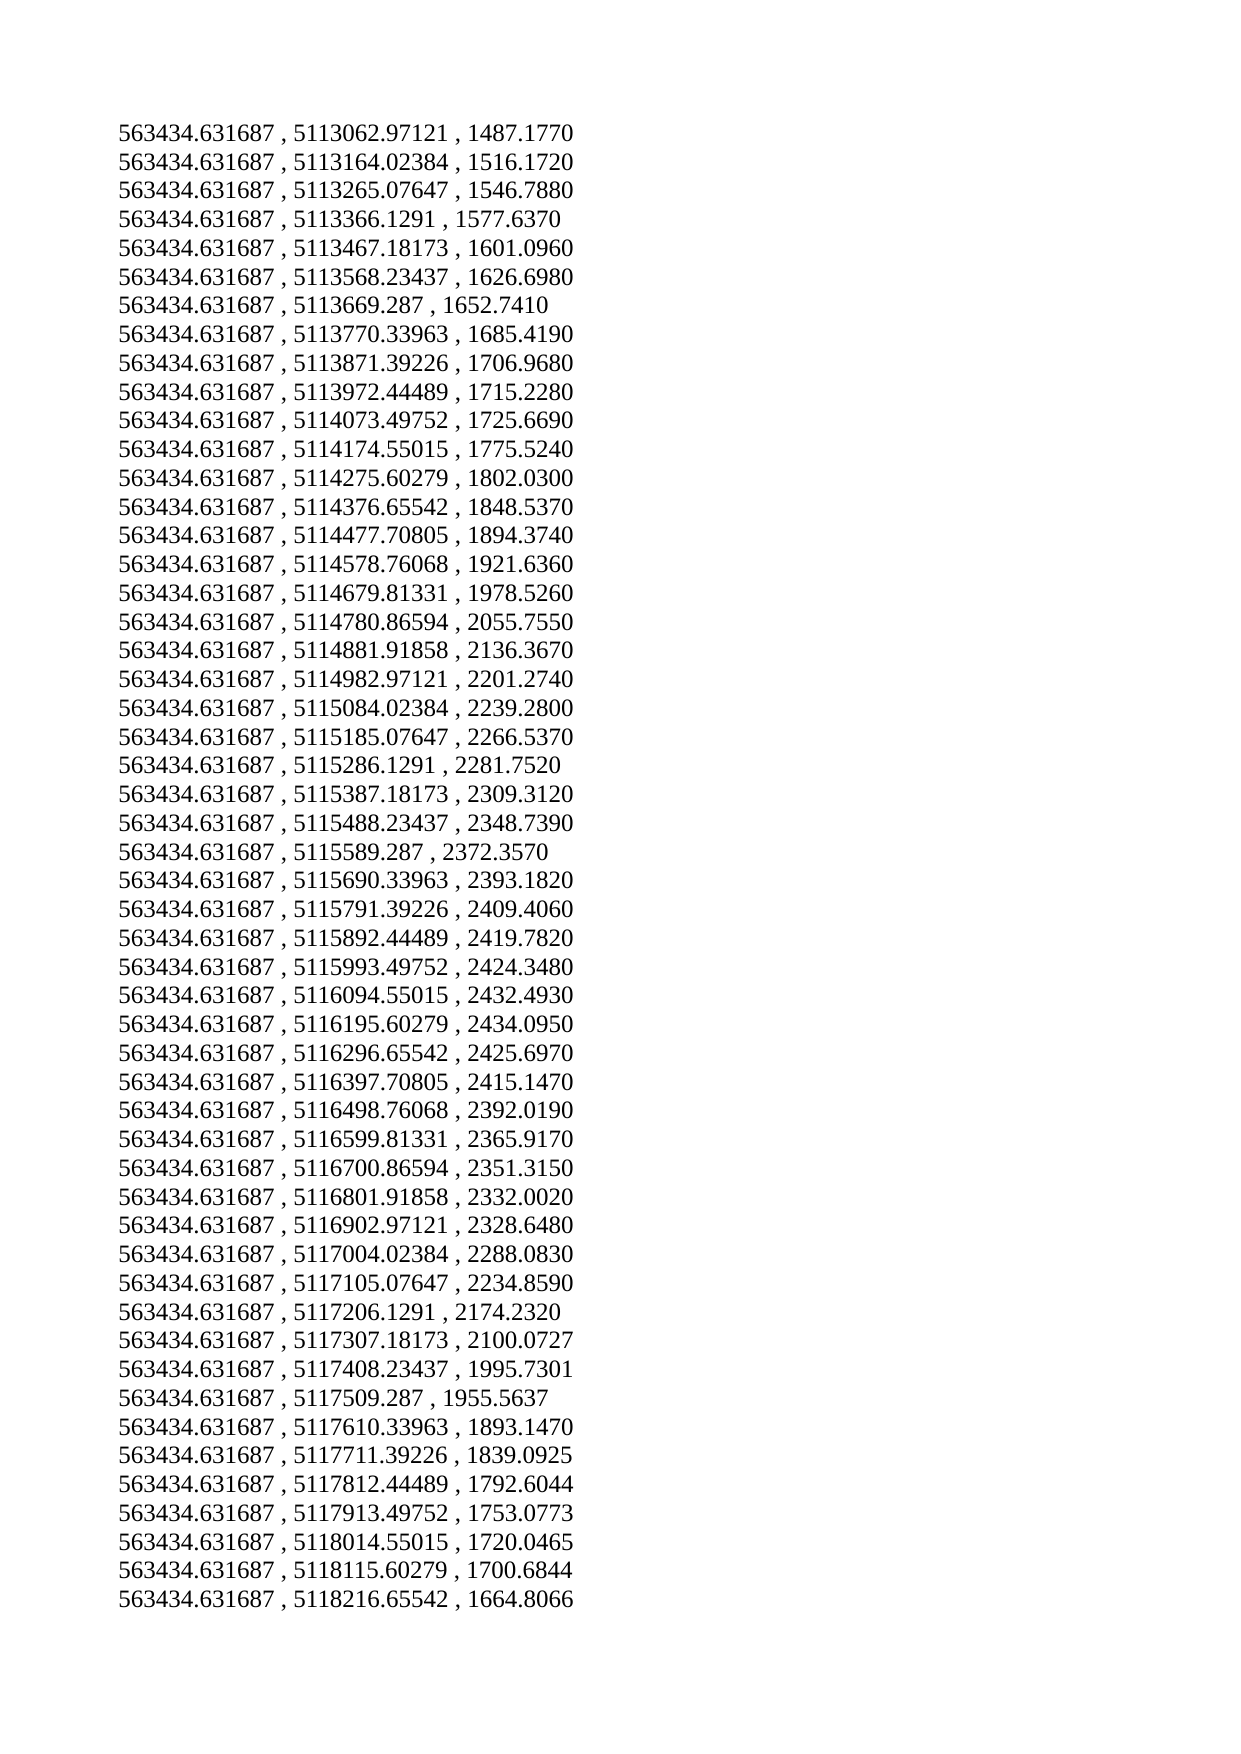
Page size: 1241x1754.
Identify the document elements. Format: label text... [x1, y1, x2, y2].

text 563434.631687 , 5115791.39226 , 2409.4060 [118, 894, 1122, 923]
text 563434.631687 , 5114982.97121 , 2201.2740 [118, 664, 1122, 693]
text 563434.631687 , 5113770.33963 , 1685.4190 [118, 319, 1122, 348]
text 563434.631687 , 5115387.18173 , 2309.3120 [118, 779, 1122, 808]
text 563434.631687 , 5118115.60279 , 1700.6844 [118, 1556, 1122, 1584]
text 563434.631687 , 5113062.97121 , 1487.1770 [118, 118, 1122, 147]
text 563434.631687 , 5116498.76068 , 2392.0190 [118, 1096, 1122, 1124]
text 563434.631687 , 5114881.91858 , 2136.3670 [118, 636, 1122, 664]
text 563434.631687 , 5117913.49752 , 1753.0773 [118, 1498, 1122, 1527]
text 563434.631687 , 5116801.91858 , 2332.0020 [118, 1182, 1122, 1211]
text 563434.631687 , 5114477.70805 , 1894.3740 [118, 521, 1122, 549]
text 563434.631687 , 5115286.1291 , 2281.7520 [118, 751, 1122, 779]
text 563434.631687 , 5115488.23437 , 2348.7390 [118, 808, 1122, 837]
text 563434.631687 , 5116094.55015 , 2432.4930 [118, 981, 1122, 1009]
text 563434.631687 , 5113568.23437 , 1626.6980 [118, 262, 1122, 291]
text 563434.631687 , 5115892.44489 , 2419.7820 [118, 923, 1122, 952]
text 563434.631687 , 5114376.65542 , 1848.5370 [118, 492, 1122, 521]
text 563434.631687 , 5115690.33963 , 2393.1820 [118, 866, 1122, 894]
text 563434.631687 , 5117812.44489 , 1792.6044 [118, 1469, 1122, 1498]
text 563434.631687 , 5117105.07647 , 2234.8590 [118, 1268, 1122, 1297]
text 563434.631687 , 5114679.81331 , 1978.5260 [118, 578, 1122, 607]
text 563434.631687 , 5117307.18173 , 2100.0727 [118, 1326, 1122, 1354]
text 563434.631687 , 5113164.02384 , 1516.1720 [118, 147, 1122, 176]
text 563434.631687 , 5117408.23437 , 1995.7301 [118, 1354, 1122, 1383]
text 563434.631687 , 5114073.49752 , 1725.6690 [118, 406, 1122, 434]
text 563434.631687 , 5117206.1291 , 2174.2320 [118, 1297, 1122, 1326]
text 563434.631687 , 5113972.44489 , 1715.2280 [118, 377, 1122, 406]
text 563434.631687 , 5116296.65542 , 2425.6970 [118, 1038, 1122, 1067]
text 563434.631687 , 5117004.02384 , 2288.0830 [118, 1239, 1122, 1268]
text 563434.631687 , 5114780.86594 , 2055.7550 [118, 607, 1122, 636]
text 563434.631687 , 5115993.49752 , 2424.3480 [118, 952, 1122, 981]
text 563434.631687 , 5116195.60279 , 2434.0950 [118, 1009, 1122, 1038]
text 563434.631687 , 5114578.76068 , 1921.6360 [118, 549, 1122, 578]
text 563434.631687 , 5118014.55015 , 1720.0465 [118, 1527, 1122, 1556]
text 563434.631687 , 5115185.07647 , 2266.5370 [118, 722, 1122, 751]
text 563434.631687 , 5113366.1291 , 1577.6370 [118, 204, 1122, 233]
text 563434.631687 , 5117711.39226 , 1839.0925 [118, 1441, 1122, 1469]
text 563434.631687 , 5116902.97121 , 2328.6480 [118, 1211, 1122, 1239]
text 563434.631687 , 5115084.02384 , 2239.2800 [118, 693, 1122, 722]
text 563434.631687 , 5113467.18173 , 1601.0960 [118, 233, 1122, 262]
text 563434.631687 , 5117509.287 , 1955.5637 [118, 1383, 1122, 1412]
text 563434.631687 , 5114174.55015 , 1775.5240 [118, 434, 1122, 463]
text 563434.631687 , 5118216.65542 , 1664.8066 [118, 1584, 1122, 1613]
text 563434.631687 , 5113871.39226 , 1706.9680 [118, 348, 1122, 377]
text 563434.631687 , 5117610.33963 , 1893.1470 [118, 1412, 1122, 1441]
text 563434.631687 , 5116599.81331 , 2365.9170 [118, 1124, 1122, 1153]
text 563434.631687 , 5116397.70805 , 2415.1470 [118, 1067, 1122, 1096]
text 563434.631687 , 5113265.07647 , 1546.7880 [118, 176, 1122, 204]
text 563434.631687 , 5113669.287 , 1652.7410 [118, 291, 1122, 319]
text 563434.631687 , 5114275.60279 , 1802.0300 [118, 463, 1122, 492]
text 563434.631687 , 5116700.86594 , 2351.3150 [118, 1153, 1122, 1182]
text 563434.631687 , 5115589.287 , 2372.3570 [118, 837, 1122, 866]
